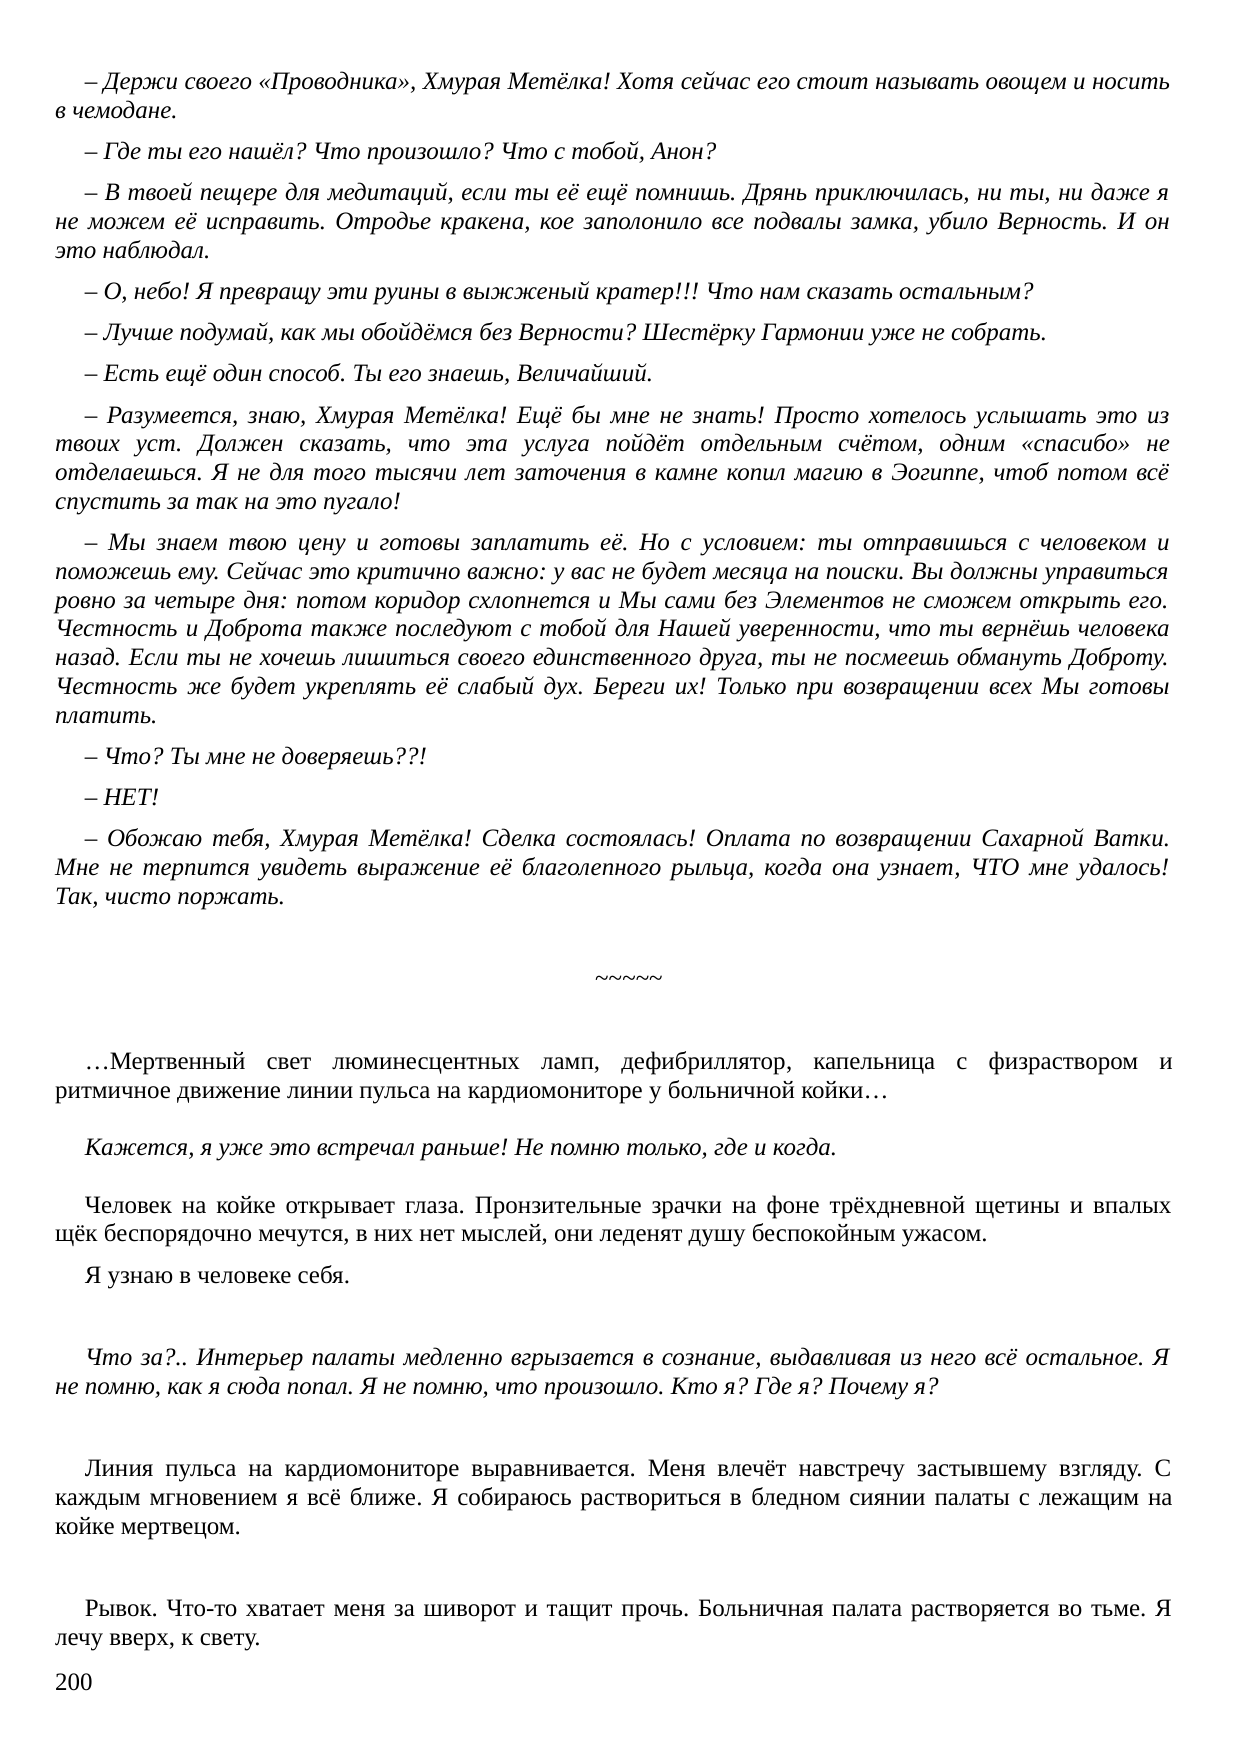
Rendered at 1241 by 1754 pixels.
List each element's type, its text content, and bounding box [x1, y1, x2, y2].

text Что за?.. Интерьер палаты медленно вгрызается в сознание, выдавливая из него всё остальное. Я не помню, как я сюда попал. Я не помню, что произошло. Кто я? Где я? Почему я? [55, 1342, 1173, 1400]
text – Разумеется, знаю, Хмурая Метёлка! Ещё бы мне не знать! Просто хотелось услышать это из твоих уст. Должен сказать, что эта услуга пойдёт отдельным счётом, одним «спасибо» не отделаешься. Я не для того тысячи лет заточения в камне копил магию в Эогиппе, чтоб потом всё спустить за так на это пугало! [55, 400, 1173, 515]
text Рывок. Что-то хватает меня за шиворот и тащит прочь. Больничная палата растворяется во тьме. Я лечу вверх, к свету. [55, 1593, 1173, 1651]
text – Где ты его нашёл? Что произошло? Что с тобой, Анон? [55, 136, 1173, 165]
text – Держи своего «Проводника», Хмурая Метёлка! Хотя сейчас его стоит называть овощем и носить в чемодане. [55, 66, 1173, 123]
text – НЕТ! [55, 782, 1173, 811]
text Кажется, я уже это встречал раньше! Не помню только, где и когда. [55, 1132, 1173, 1161]
text …Мертвенный свет люминесцентных ламп, дефибриллятор, капельница с физраствором и ритмичное движение линии пульса на кардиомониторе у больничной койки… [55, 1046, 1173, 1103]
text – Что? Ты мне не доверяешь??! [55, 741, 1173, 770]
text – Лучше подумай, как мы обойдёмся без Верности? Шестёрку Гармонии уже не собрать. [55, 317, 1173, 346]
text – Мы знаем твою цену и готовы заплатить её. Но с условием: ты отправишься с человеком и поможешь ему. Сейчас это критично важно: у вас не будет месяца на поиски. Вы должны управиться ровно за четыре дня: потом коридор схлопнется и Мы сами без Элементов не сможем открыть его. Честность и Доброта также последуют с тобой для Нашей уверенности, что ты вернёшь человека назад. Если ты не хочешь лишиться своего единственного друга, ты не посмеешь обмануть Доброту. Честность же будет укреплять её слабый дух. Береги их! Только при возвращении всех Мы готовы платить. [55, 527, 1173, 728]
text Человек на койке открывает глаза. Пронзительные зрачки на фоне трёхдневной щетины и впалых щёк беспорядочно мечутся, в них нет мыслей, они леденят душу беспокойным ужасом. [55, 1190, 1173, 1247]
text – В твоей пещере для медитаций, если ты её ещё помнишь. Дрянь приключилась, ни ты, ни даже я не можем её исправить. Отродье кракена, кое заполонило все подвалы замка, убило Верность. И он это наблюдал. [55, 177, 1173, 263]
text Линия пульса на кардиомониторе выравнивается. Меня влечёт навстречу застывшему взгляду. С каждым мгновением я всё ближе. Я собираюсь раствориться в бледном сиянии палаты с лежащим на койке мертвецом. [55, 1453, 1173, 1540]
text Я узнаю в человеке себя. [55, 1260, 1173, 1288]
text ~~~~~ [55, 963, 1173, 992]
text – Есть ещё один способ. Ты его знаешь, Величайший. [55, 358, 1173, 387]
text – Обожаю тебя, Хмурая Метёлка! Сделка состоялась! Оплата по возвращении Сахарной Ватки. Мне не терпится увидеть выражение её благолепного рыльца, когда она узнает, ЧТО мне удалось! Так, чисто поржать. [55, 823, 1173, 910]
text – О, небо! Я превращу эти руины в выжженый кратер!!! Что нам сказать остальным? [55, 276, 1173, 305]
